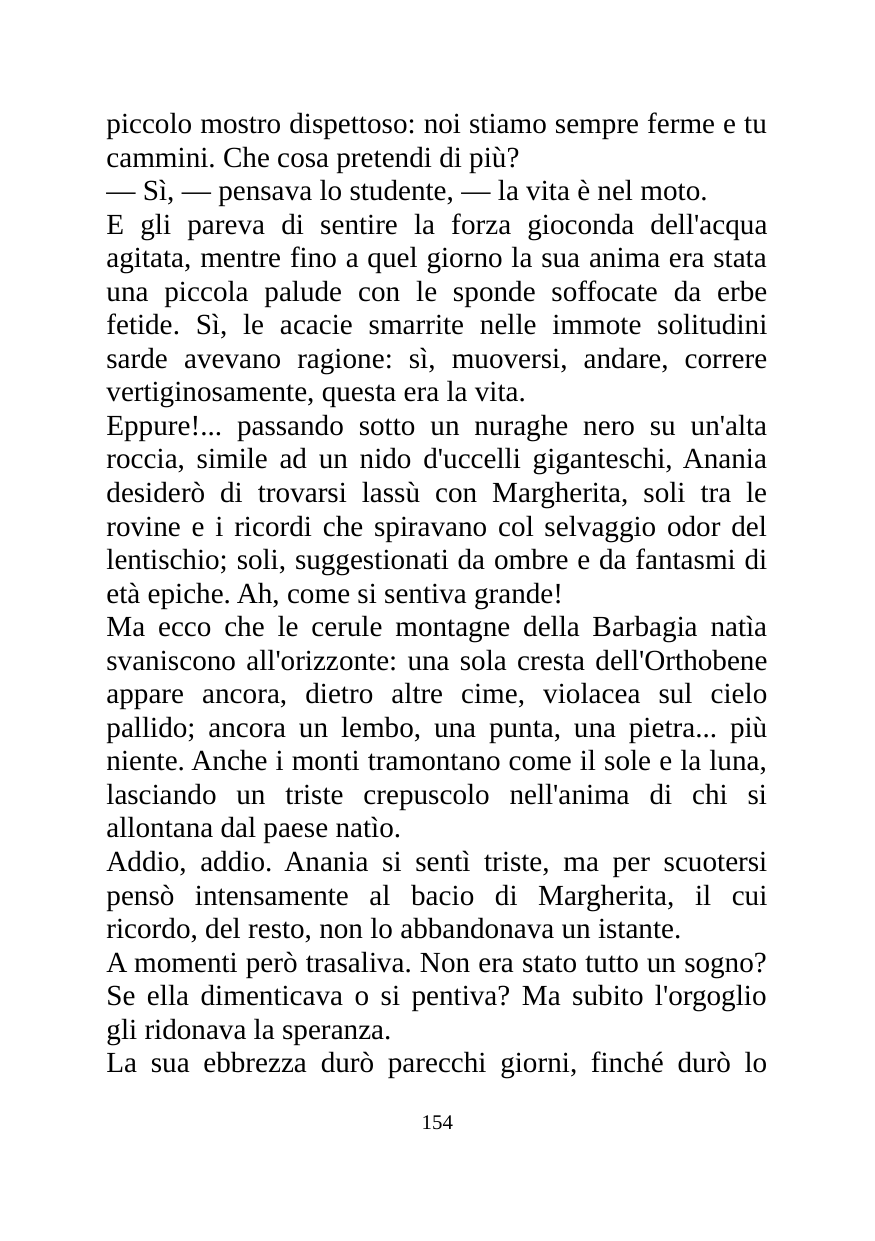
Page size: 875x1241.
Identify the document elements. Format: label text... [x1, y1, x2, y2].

text La sua ebbrezza durò parecchi giorni, finché durò lo [106, 1045, 768, 1079]
text Ma ecco che le cerule montagne della Barbagia natìa svaniscono all'orizzonte: una sola cresta dell'Orthobene appare ancora, dietro altre cime, violacea sul cielo pallido; ancora un lembo, una punta, una pietra... più niente. Anche i monti tramontano come il sole e la luna, lasciando un triste crepuscolo nell'anima di chi si allontana dal paese natìo. [106, 609, 768, 844]
text E gli pareva di sentire la forza gioconda dell'acqua agitata, mentre fino a quel giorno la sua anima era stata una piccola palude con le sponde soffocate da erbe fetide. Sì, le acacie smarrite nelle immote solitudini sarde avevano ragione: sì, muoversi, andare, correre vertiginosamente, questa era la vita. [106, 207, 768, 408]
text A momenti però trasaliva. Non era stato tutto un sogno? Se ella dimenticava o si pentiva? Ma subito l'orgoglio gli ridonava la speranza. [106, 945, 768, 1045]
text Eppure!... passando sotto un nuraghe nero su un'alta roccia, simile ad un nido d'uccelli giganteschi, Anania desiderò di trovarsi lassù con Margherita, soli tra le rovine e i ricordi che spiravano col selvaggio odor del lentischio; soli, suggestionati da ombre e da fantasmi di età epiche. Ah, come si sentiva grande! [106, 408, 768, 609]
text — Sì, — pensava lo studente, — la vita è nel moto. [106, 173, 768, 207]
text Addio, addio. Anania si sentì triste, ma per scuotersi pensò intensamente al bacio di Margherita, il cui ricordo, del resto, non lo abbandonava un istante. [106, 844, 768, 945]
text piccolo mostro dispettoso: noi stiamo sempre ferme e tu cammini. Che cosa pretendi di più? [106, 106, 768, 173]
